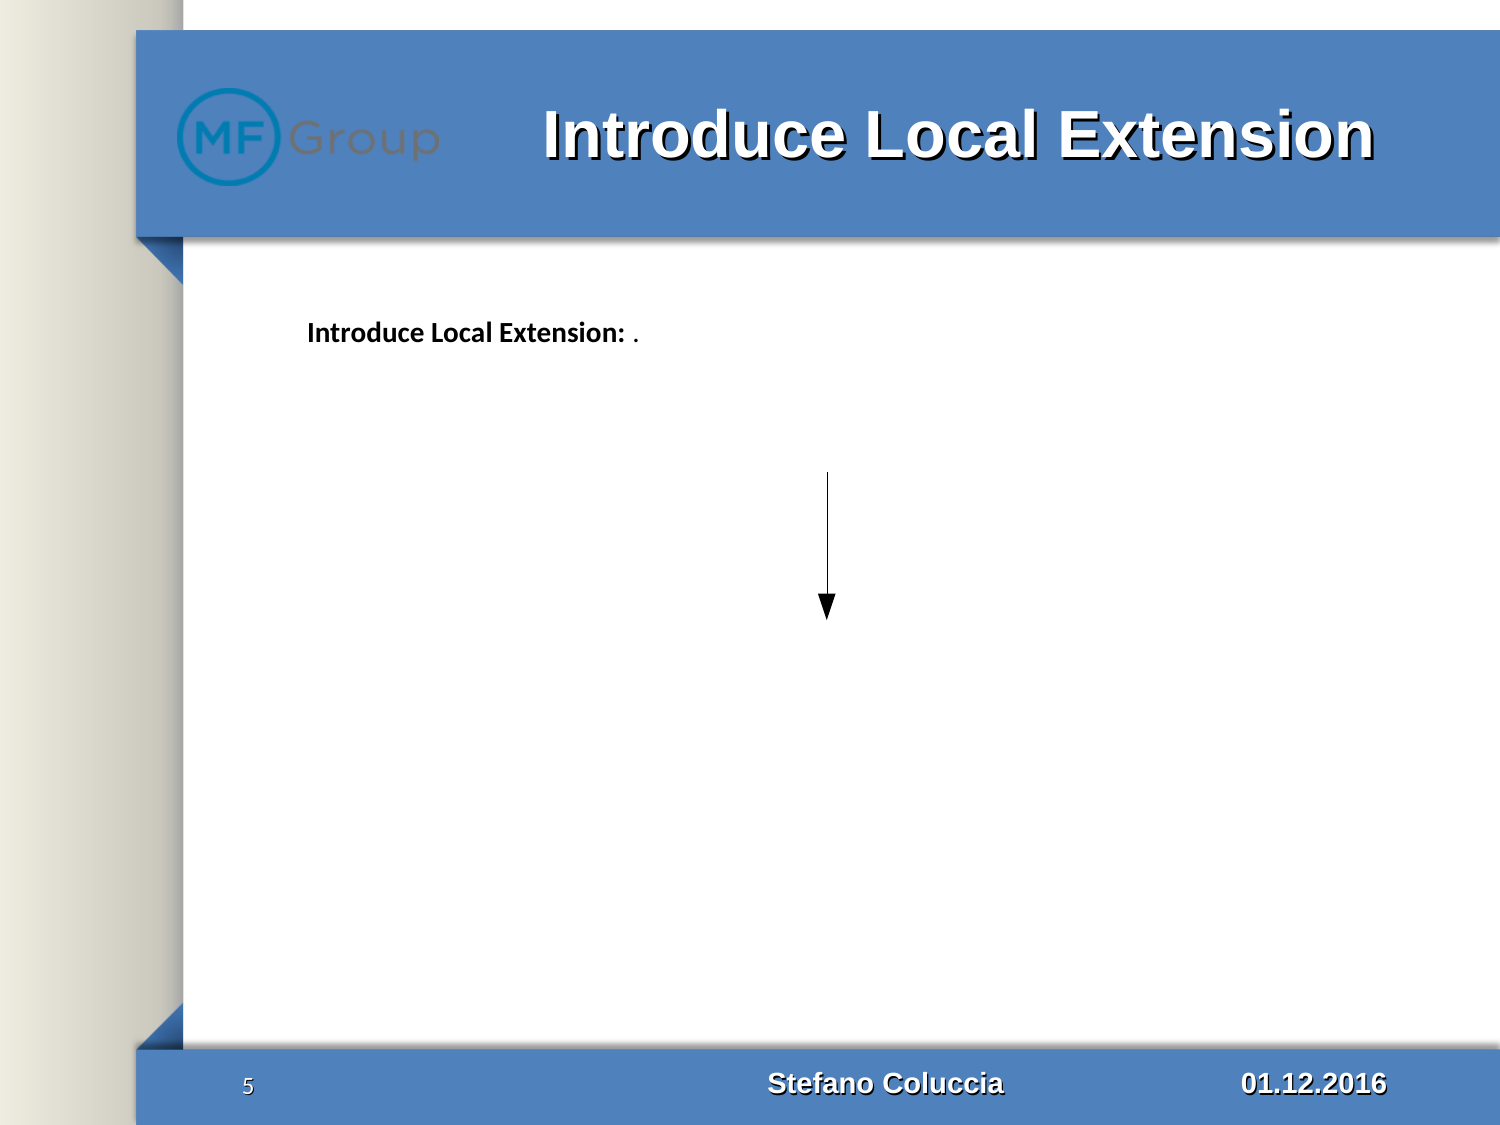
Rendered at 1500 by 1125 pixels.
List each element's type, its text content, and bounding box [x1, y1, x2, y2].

title 01.12.2016 [1151, 1062, 1477, 1105]
list Introduce Local Extension: . [236, 261, 1453, 975]
picture [0, 0, 1500, 1125]
title Introduce Local Extension [472, 57, 1447, 211]
title Stefano Coluccia [738, 1062, 1034, 1105]
